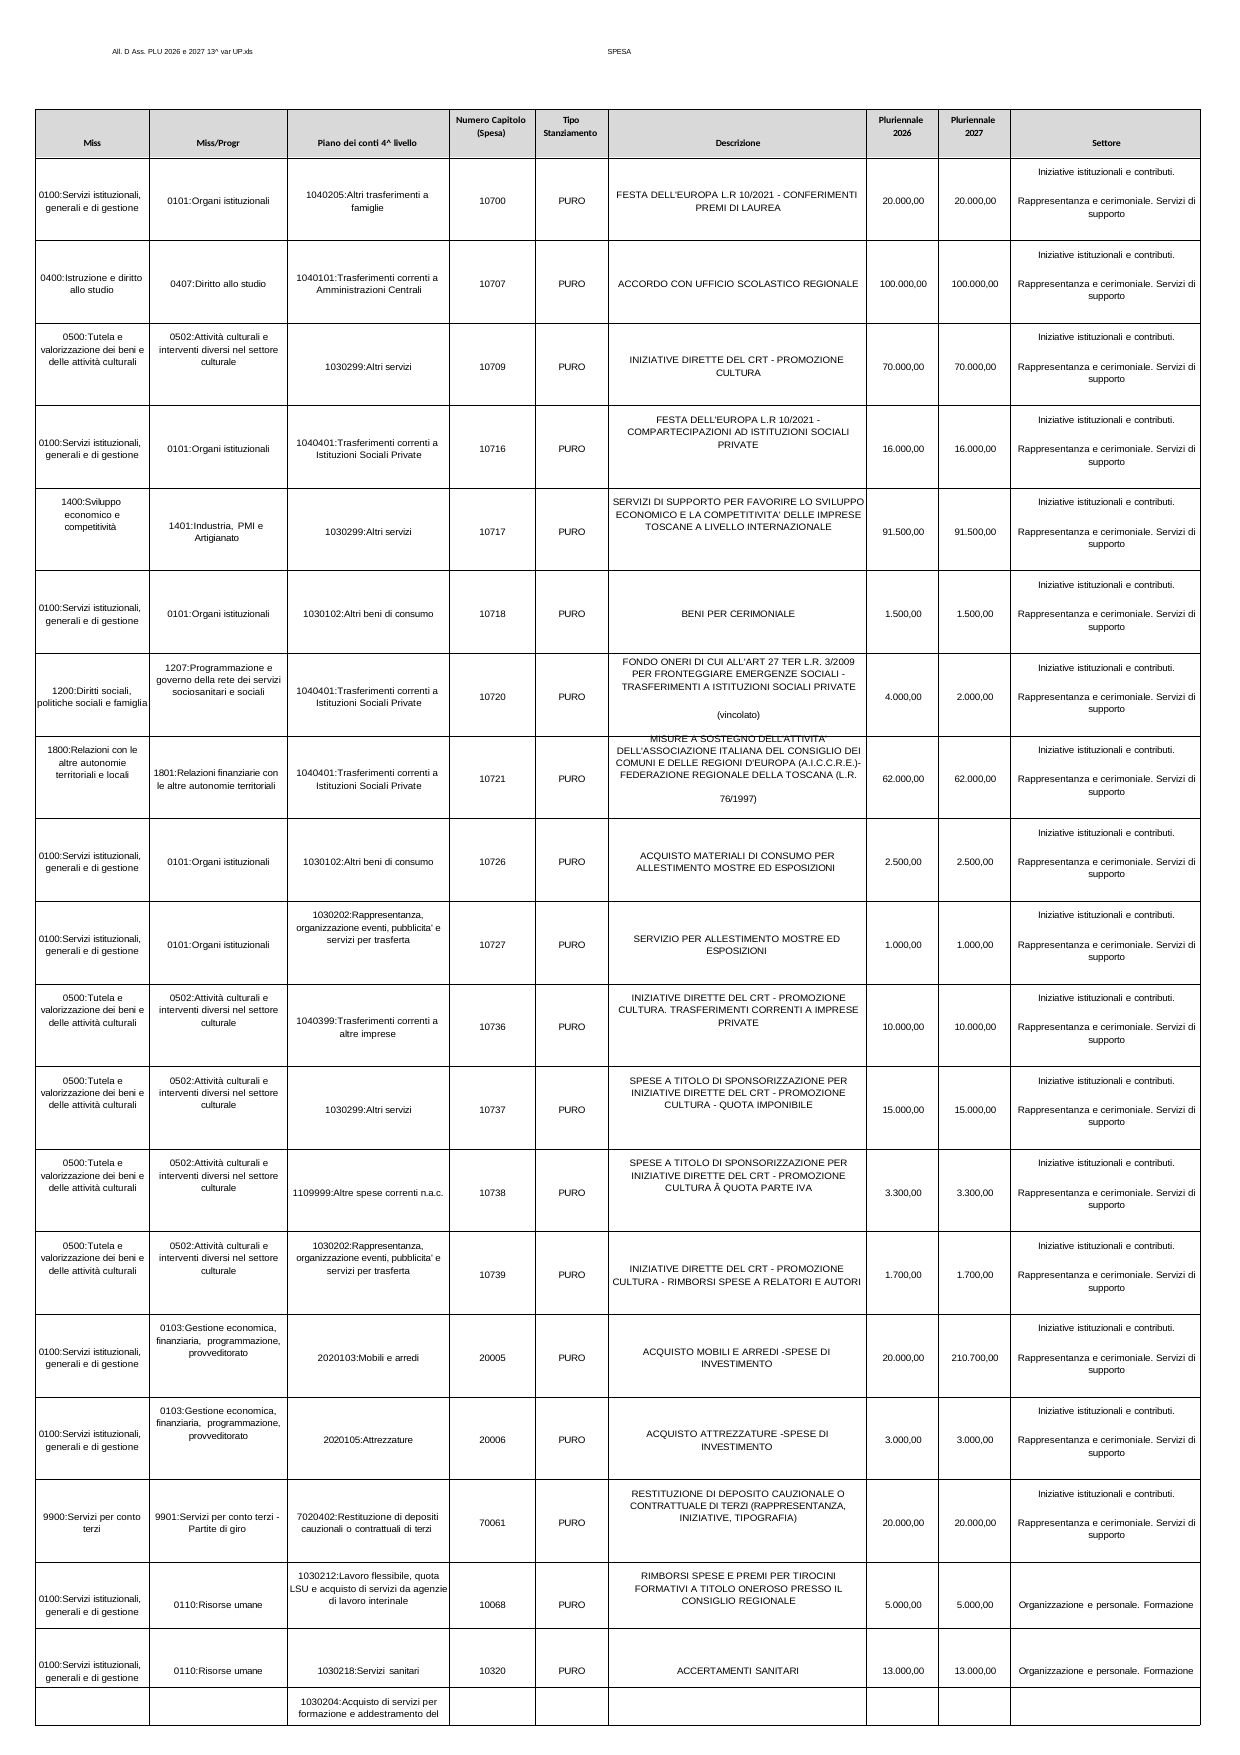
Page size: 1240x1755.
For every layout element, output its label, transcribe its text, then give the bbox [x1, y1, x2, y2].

table_cell INIZIATIVE DIRETTE DEL CRT - PROMOZIONE CULTURA [609, 324, 866, 405]
table_cell 13.000,00 [939, 1629, 1010, 1687]
table_cell 10.000,00 [867, 985, 938, 1066]
table_cell FESTA DELL'EUROPA L.R 10/2021 - CONFERIMENTI PREMI DI LAUREA [609, 159, 866, 240]
table_cell BENI PER CERIMONIALE [609, 571, 866, 653]
table_cell 10718 [450, 571, 535, 653]
table_cell 20006 [450, 1398, 535, 1479]
table_cell 0103:Gestione economica, finanziaria, programmazione, provveditorato [150, 1398, 287, 1479]
table_cell 10737 [450, 1067, 535, 1149]
table_cell PURO [536, 902, 608, 983]
table_cell Iniziative istituzionali e contributi. Rappresentanza e cerimoniale. Servizi di supporto [1011, 902, 1200, 983]
table_header Descrizione [609, 110, 866, 157]
table_cell 0100:Servizi istituzionali, generali e di gestione [36, 406, 149, 488]
table_cell Iniziative istituzionali e contributi. Rappresentanza e cerimoniale. Servizi di supporto [1011, 819, 1200, 901]
table_header Tipo Stanziamento [536, 110, 608, 157]
table_cell 0500:Tutela e valorizzazione dei beni e delle attività culturali [36, 1232, 149, 1314]
table_cell 2.000,00 [939, 654, 1010, 736]
table_cell Iniziative istituzionali e contributi. Rappresentanza e cerimoniale. Servizi di supporto [1011, 1232, 1200, 1314]
table_cell 10707 [450, 241, 535, 323]
table_cell Iniziative istituzionali e contributi. Rappresentanza e cerimoniale. Servizi di supporto [1011, 1398, 1200, 1479]
table_cell 2020103:Mobili e arredi [288, 1315, 449, 1396]
table_cell 16.000,00 [867, 406, 938, 488]
table_cell 70.000,00 [939, 324, 1010, 405]
table_cell 1109999:Altre spese correnti n.a.c. [288, 1150, 449, 1231]
table_cell 10709 [450, 324, 535, 405]
table_cell Iniziative istituzionali e contributi. Rappresentanza e cerimoniale. Servizi di supporto [1011, 1315, 1200, 1396]
table_cell 10720 [450, 654, 535, 736]
table_cell 1.000,00 [939, 902, 1010, 983]
table_cell 100.000,00 [867, 241, 938, 323]
table_cell PURO [536, 406, 608, 488]
table_header Numero Capitolo (Spesa) [450, 110, 535, 157]
table_cell 20.000,00 [939, 1480, 1010, 1562]
table_cell 0101:Organi istituzionali [150, 159, 287, 240]
table_cell PURO [536, 159, 608, 240]
table_cell 10736 [450, 985, 535, 1066]
table_cell Iniziative istituzionali e contributi. Rappresentanza e cerimoniale. Servizi di supporto [1011, 654, 1200, 736]
table_cell 20.000,00 [867, 159, 938, 240]
table_cell Iniziative istituzionali e contributi. Rappresentanza e cerimoniale. Servizi di supporto [1011, 489, 1200, 570]
table_cell 1030299:Altri servizi [288, 489, 449, 570]
table_cell 1401:Industria, PMI e Artigianato [150, 489, 287, 570]
table_cell 13.000,00 [867, 1629, 938, 1687]
table_header Miss [36, 110, 149, 157]
table_cell ACQUISTO ATTREZZATURE -SPESE DI INVESTIMENTO [609, 1398, 866, 1479]
table_cell [536, 1688, 608, 1724]
table_cell 10.000,00 [939, 985, 1010, 1066]
table_cell RESTITUZIONE DI DEPOSITO CAUZIONALE O CONTRATTUALE DI TERZI (RAPPRESENTANZA, INIZIATIVE, TIPOGRAFIA) [609, 1480, 866, 1562]
table_cell 1030212:Lavoro flessibile, quota LSU e acquisto di servizi da agenzie di lavoro interinale [288, 1563, 449, 1627]
table_cell 0101:Organi istituzionali [150, 406, 287, 488]
table_cell Iniziative istituzionali e contributi. Rappresentanza e cerimoniale. Servizi di supporto [1011, 737, 1200, 818]
table_cell [150, 1688, 287, 1724]
table_cell [609, 1688, 866, 1724]
table_cell 0100:Servizi istituzionali, generali e di gestione [36, 159, 149, 240]
table_cell ACCERTAMENTI SANITARI [609, 1629, 866, 1687]
table_cell 1.700,00 [939, 1232, 1010, 1314]
table_cell Iniziative istituzionali e contributi. Rappresentanza e cerimoniale. Servizi di supporto [1011, 324, 1200, 405]
table_cell 10716 [450, 406, 535, 488]
table_cell 10068 [450, 1563, 535, 1627]
table_cell 9900:Servizi per conto terzi [36, 1480, 149, 1562]
table_cell PURO [536, 1315, 608, 1396]
table_cell PURO [536, 1398, 608, 1479]
table_cell 10700 [450, 159, 535, 240]
table_cell 0502:Attività culturali e interventi diversi nel settore culturale [150, 324, 287, 405]
table_cell 10320 [450, 1629, 535, 1687]
table_cell SERVIZIO PER ALLESTIMENTO MOSTRE ED ESPOSIZIONI [609, 902, 866, 983]
table_cell PURO [536, 489, 608, 570]
table_cell 10721 [450, 737, 535, 818]
table_header Pluriennale 2026 [867, 110, 938, 157]
table_cell 0110:Risorse umane [150, 1563, 287, 1627]
table_cell Iniziative istituzionali e contributi. Rappresentanza e cerimoniale. Servizi di supporto [1011, 159, 1200, 240]
table_cell [867, 1688, 938, 1724]
table_cell PURO [536, 324, 608, 405]
table_cell 0500:Tutela e valorizzazione dei beni e delle attività culturali [36, 324, 149, 405]
table_cell 15.000,00 [867, 1067, 938, 1149]
table_cell 0502:Attività culturali e interventi diversi nel settore culturale [150, 1150, 287, 1231]
table_cell 0502:Attività culturali e interventi diversi nel settore culturale [150, 1232, 287, 1314]
table_cell 10726 [450, 819, 535, 901]
table_cell 4.000,00 [867, 654, 938, 736]
table_cell INIZIATIVE DIRETTE DEL CRT - PROMOZIONE CULTURA - RIMBORSI SPESE A RELATORI E AUTORI [609, 1232, 866, 1314]
table_cell 1.700,00 [867, 1232, 938, 1314]
table_cell Iniziative istituzionali e contributi. Rappresentanza e cerimoniale. Servizi di supporto [1011, 241, 1200, 323]
table_cell 1207:Programmazione e governo della rete dei servizi sociosanitari e sociali [150, 654, 287, 736]
table_cell 1030204:Acquisto di servizi per formazione e addestramento del [288, 1688, 449, 1724]
table_cell 0100:Servizi istituzionali, generali e di gestione [36, 1398, 149, 1479]
table_cell 10717 [450, 489, 535, 570]
table_cell 7020402:Restituzione di depositi cauzionali o contrattuali di terzi [288, 1480, 449, 1562]
table_cell PURO [536, 1232, 608, 1314]
table_cell 0101:Organi istituzionali [150, 819, 287, 901]
table_cell 0100:Servizi istituzionali, generali e di gestione [36, 1563, 149, 1627]
table_cell PURO [536, 1067, 608, 1149]
table_cell 1030299:Altri servizi [288, 1067, 449, 1149]
table_cell Iniziative istituzionali e contributi. Rappresentanza e cerimoniale. Servizi di supporto [1011, 1067, 1200, 1149]
table_cell 1040401:Trasferimenti correnti a Istituzioni Sociali Private [288, 737, 449, 818]
table_cell 0400:Istruzione e diritto allo studio [36, 241, 149, 323]
table_cell 1030102:Altri beni di consumo [288, 571, 449, 653]
table_cell 91.500,00 [867, 489, 938, 570]
table_cell 20.000,00 [867, 1480, 938, 1562]
table_cell PURO [536, 1629, 608, 1687]
table_cell Iniziative istituzionali e contributi. Rappresentanza e cerimoniale. Servizi di supporto [1011, 406, 1200, 488]
table_cell 1801:Relazioni finanziarie con le altre autonomie territoriali [150, 737, 287, 818]
table_cell PURO [536, 1480, 608, 1562]
table_cell [939, 1688, 1010, 1724]
table_cell 0103:Gestione economica, finanziaria, programmazione, provveditorato [150, 1315, 287, 1396]
table_cell 20.000,00 [939, 159, 1010, 240]
table_cell 1400:Sviluppo economico e competitività [36, 489, 149, 570]
table_cell 0100:Servizi istituzionali, generali e di gestione [36, 1315, 149, 1396]
table_cell SERVIZI DI SUPPORTO PER FAVORIRE LO SVILUPPO ECONOMICO E LA COMPETITIVITA' DELLE IMPRESE TOSCANE A LIVELLO INTERNAZIONALE [609, 489, 866, 570]
table_cell 10727 [450, 902, 535, 983]
table_cell 0100:Servizi istituzionali, generali e di gestione [36, 571, 149, 653]
table_cell 10739 [450, 1232, 535, 1314]
table_cell 5.000,00 [867, 1563, 938, 1627]
table_cell 1040101:Trasferimenti correnti a Amministrazioni Centrali [288, 241, 449, 323]
table_cell PURO [536, 1563, 608, 1627]
table_cell 3.300,00 [867, 1150, 938, 1231]
table_cell FESTA DELL'EUROPA L.R 10/2021 - COMPARTECIPAZIONI AD ISTITUZIONI SOCIALI PRIVATE [609, 406, 866, 488]
table_header Piano dei conti 4^ livello [288, 110, 449, 157]
table_cell Organizzazione e personale. Formazione [1011, 1629, 1200, 1687]
table_cell 20.000,00 [867, 1315, 938, 1396]
table_cell 1.500,00 [867, 571, 938, 653]
table_cell FONDO ONERI DI CUI ALL'ART 27 TER L.R. 3/2009 PER FRONTEGGIARE EMERGENZE SOCIALI - TRASFERIMENTI A ISTITUZIONI SOCIALI PRIVATE (vincolato) [609, 654, 866, 736]
table_cell PURO [536, 1150, 608, 1231]
table_cell 20005 [450, 1315, 535, 1396]
table_cell 15.000,00 [939, 1067, 1010, 1149]
table_cell 2.500,00 [867, 819, 938, 901]
table_cell 2.500,00 [939, 819, 1010, 901]
table_cell 100.000,00 [939, 241, 1010, 323]
table_cell 0500:Tutela e valorizzazione dei beni e delle attività culturali [36, 1067, 149, 1149]
table_cell 16.000,00 [939, 406, 1010, 488]
table_cell 1040205:Altri trasferimenti a famiglie [288, 159, 449, 240]
table_cell 10738 [450, 1150, 535, 1231]
table_cell 0500:Tutela e valorizzazione dei beni e delle attività culturali [36, 1150, 149, 1231]
table_cell ACCORDO CON UFFICIO SCOLASTICO REGIONALE [609, 241, 866, 323]
table_cell Organizzazione e personale. Formazione [1011, 1563, 1200, 1627]
table_cell 0502:Attività culturali e interventi diversi nel settore culturale [150, 985, 287, 1066]
table_cell 0407:Diritto allo studio [150, 241, 287, 323]
table_cell Iniziative istituzionali e contributi. Rappresentanza e cerimoniale. Servizi di supporto [1011, 1150, 1200, 1231]
table_cell 0101:Organi istituzionali [150, 571, 287, 653]
table_cell 1.500,00 [939, 571, 1010, 653]
table_header Settore [1011, 110, 1200, 157]
table_header Miss/Progr [150, 110, 287, 157]
table_cell 1.000,00 [867, 902, 938, 983]
table_cell 0110:Risorse umane [150, 1629, 287, 1687]
table_cell 1030299:Altri servizi [288, 324, 449, 405]
table_cell 9901:Servizi per conto terzi - Partite di giro [150, 1480, 287, 1562]
table_cell 1040399:Trasferimenti correnti a altre imprese [288, 985, 449, 1066]
table_cell MISURE A SOSTEGNO DELL'ATTIVITA' DELL'ASSOCIAZIONE ITALIANA DEL CONSIGLIO DEI COMUNI E DELLE REGIONI D'EUROPA (A.I.C.C.R.E.)-FEDERAZIONE REGIONALE DELLA TOSCANA (L.R. 76/1997) [609, 737, 866, 818]
table_cell [450, 1688, 535, 1724]
table_cell 3.300,00 [939, 1150, 1010, 1231]
table_cell 70061 [450, 1480, 535, 1562]
table_cell 5.000,00 [939, 1563, 1010, 1627]
table_cell 0500:Tutela e valorizzazione dei beni e delle attività culturali [36, 985, 149, 1066]
table_header Pluriennale 2027 [939, 110, 1010, 157]
table_cell 0100:Servizi istituzionali, generali e di gestione [36, 819, 149, 901]
table_cell 1040401:Trasferimenti correnti a Istituzioni Sociali Private [288, 406, 449, 488]
table_cell Iniziative istituzionali e contributi. Rappresentanza e cerimoniale. Servizi di supporto [1011, 571, 1200, 653]
table_cell PURO [536, 819, 608, 901]
table_cell 3.000,00 [939, 1398, 1010, 1479]
table_cell 0100:Servizi istituzionali, generali e di gestione [36, 902, 149, 983]
table_cell SPESE A TITOLO DI SPONSORIZZAZIONE PER INIZIATIVE DIRETTE DEL CRT - PROMOZIONE CULTURA Â QUOTA PARTE IVA [609, 1150, 866, 1231]
table_cell ACQUISTO MATERIALI DI CONSUMO PER ALLESTIMENTO MOSTRE ED ESPOSIZIONI [609, 819, 866, 901]
table_cell 210.700,00 [939, 1315, 1010, 1396]
table_cell [36, 1688, 149, 1724]
table_cell 2020105:Attrezzature [288, 1398, 449, 1479]
table_cell PURO [536, 654, 608, 736]
table_cell 1200:Diritti sociali, politiche sociali e famiglia [36, 654, 149, 736]
table_cell 1800:Relazioni con le altre autonomie territoriali e locali [36, 737, 149, 818]
table_cell SPESE A TITOLO DI SPONSORIZZAZIONE PER INIZIATIVE DIRETTE DEL CRT - PROMOZIONE CULTURA - QUOTA IMPONIBILE [609, 1067, 866, 1149]
table_cell RIMBORSI SPESE E PREMI PER TIROCINI FORMATIVI A TITOLO ONEROSO PRESSO IL CONSIGLIO REGIONALE [609, 1563, 866, 1627]
table_cell PURO [536, 571, 608, 653]
table_cell ACQUISTO MOBILI E ARREDI -SPESE DI INVESTIMENTO [609, 1315, 866, 1396]
table_cell [1011, 1688, 1200, 1724]
table_cell 3.000,00 [867, 1398, 938, 1479]
table_cell 1030202:Rappresentanza, organizzazione eventi, pubblicita' e servizi per trasferta [288, 902, 449, 983]
table_cell 70.000,00 [867, 324, 938, 405]
table_cell 1030102:Altri beni di consumo [288, 819, 449, 901]
table_cell 62.000,00 [939, 737, 1010, 818]
table_cell 0502:Attività culturali e interventi diversi nel settore culturale [150, 1067, 287, 1149]
table_cell PURO [536, 241, 608, 323]
table_cell 62.000,00 [867, 737, 938, 818]
table_cell PURO [536, 985, 608, 1066]
table_cell 0100:Servizi istituzionali, generali e di gestione [36, 1629, 149, 1687]
table_cell 0101:Organi istituzionali [150, 902, 287, 983]
table_cell 91.500,00 [939, 489, 1010, 570]
table_cell Iniziative istituzionali e contributi. Rappresentanza e cerimoniale. Servizi di supporto [1011, 985, 1200, 1066]
table_cell 1030218:Servizi sanitari [288, 1629, 449, 1687]
table_cell INIZIATIVE DIRETTE DEL CRT - PROMOZIONE CULTURA. TRASFERIMENTI CORRENTI A IMPRESE PRIVATE [609, 985, 866, 1066]
table_cell Iniziative istituzionali e contributi. Rappresentanza e cerimoniale. Servizi di supporto [1011, 1480, 1200, 1562]
table_cell 1040401:Trasferimenti correnti a Istituzioni Sociali Private [288, 654, 449, 736]
table_cell 1030202:Rappresentanza, organizzazione eventi, pubblicita' e servizi per trasferta [288, 1232, 449, 1314]
table_cell PURO [536, 737, 608, 818]
